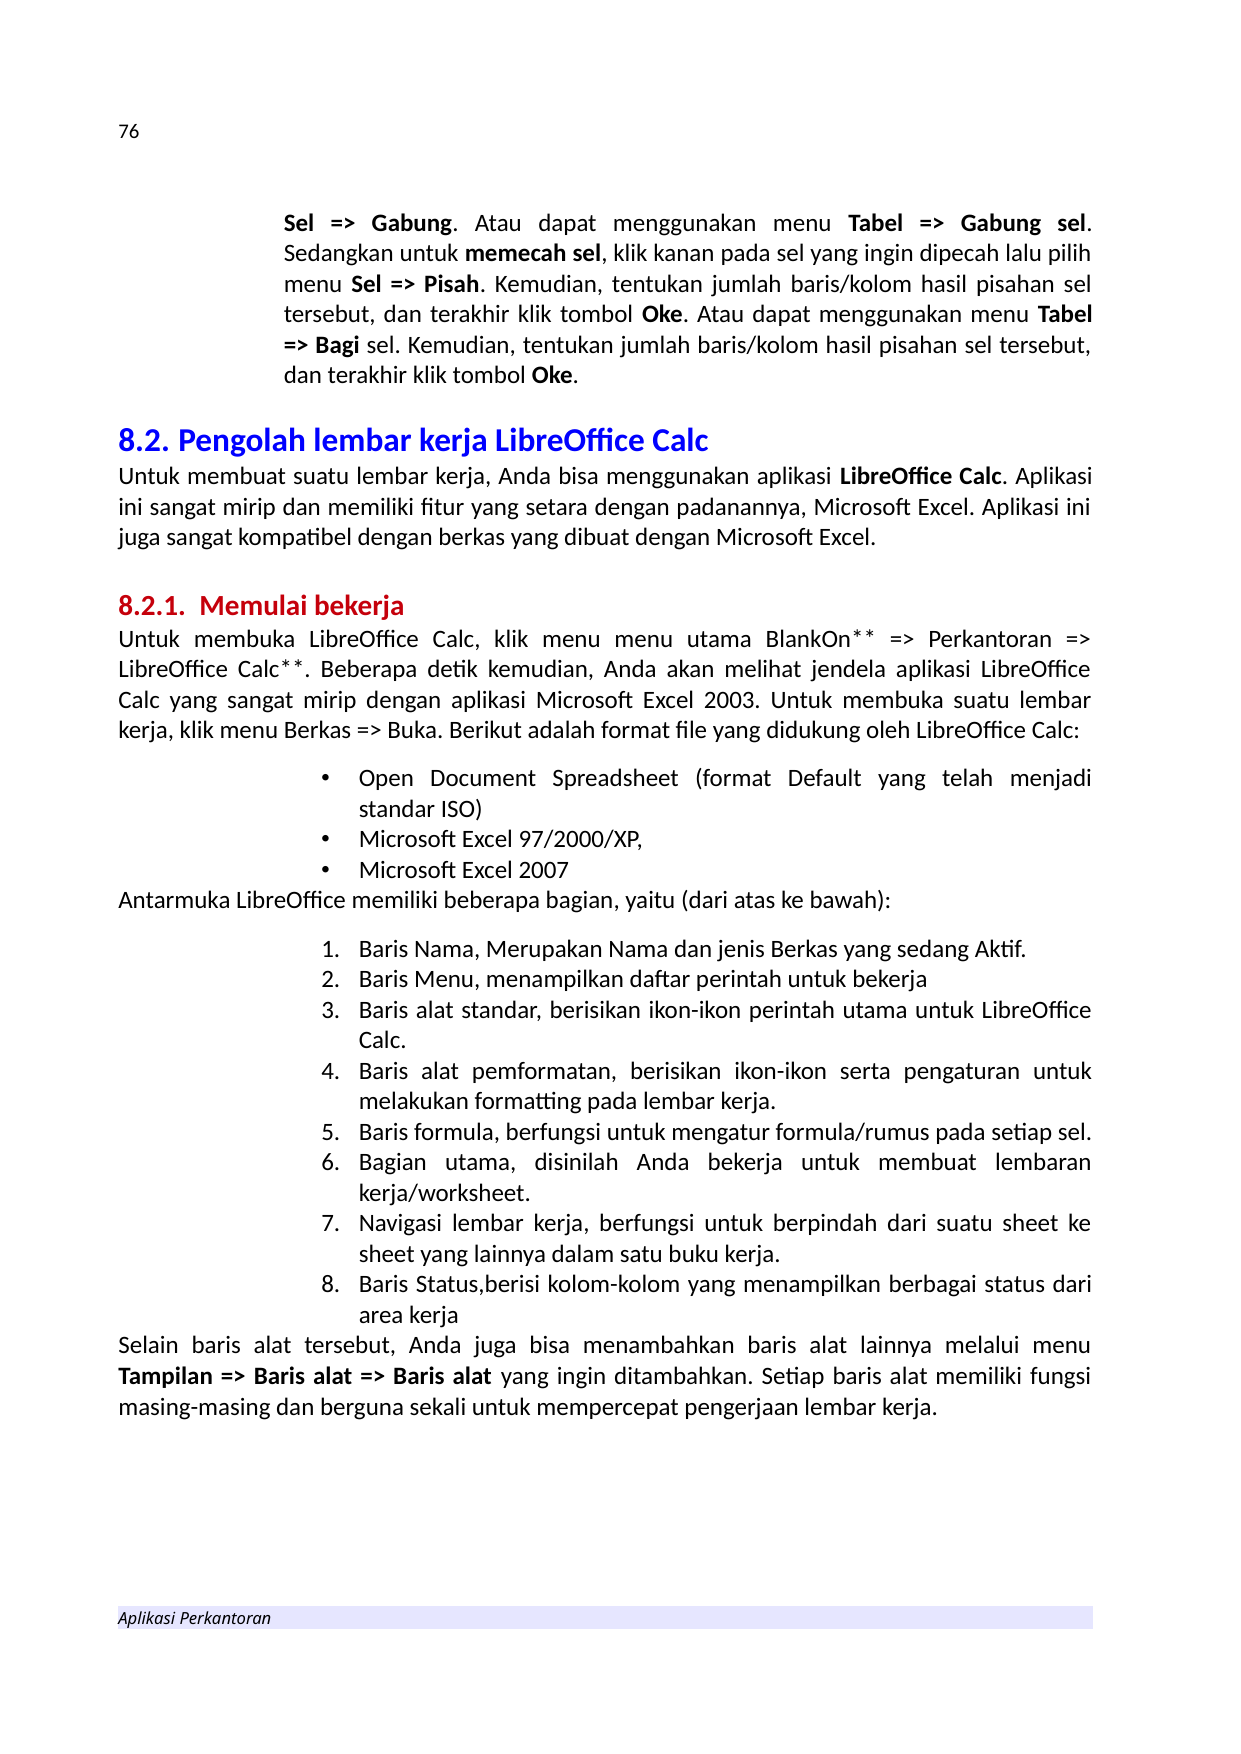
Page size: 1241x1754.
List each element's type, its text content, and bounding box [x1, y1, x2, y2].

text Untuk membuat suatu lembar kerja, Anda bisa menggunakan aplikasi LibreOffice Calc. Aplikasi ini sangat mirip dan memiliki fitur yang setara dengan padanannya, Microsoft Excel. Aplikasi ini juga sangat kompatibel dengan berkas yang dibuat dengan Microsoft Excel. [118, 460, 1093, 552]
list Microsoft Excel 2007 [321, 854, 1093, 884]
list Baris Status,berisi kolom-kolom yang menampilkan berbagai status dari area kerja [321, 1268, 1093, 1329]
list Baris Nama, Merupakan Nama dan jenis Berkas yang sedang Aktif. [321, 933, 1093, 963]
subtitle Memulai bekerja [118, 587, 1093, 623]
text Untuk membuka LibreOffice Calc, klik menu menu utama BlankOn** => Perkantoran => LibreOffice Calc**. Beberapa detik kemudian, Anda akan melihat jendela aplikasi LibreOffice Calc yang sangat mirip dengan aplikasi Microsoft Excel 2003. Untuk membuka suatu lembar kerja, klik menu Berkas => Buka. Berikut adalah format file yang didukung oleh LibreOffice Calc: [118, 623, 1093, 745]
subtitle Pengolah lembar kerja LibreOffice Calc [118, 419, 1093, 460]
list Baris Menu, menampilkan daftar perintah untuk bekerja [321, 963, 1093, 994]
list Microsoft Excel 97/2000/XP, [321, 823, 1093, 854]
list Baris alat pemformatan, berisikan ikon-ikon serta pengaturan untuk melakukan formatting pada lembar kerja. [321, 1055, 1093, 1116]
list Open Document Spreadsheet (format Default yang telah menjadi standar ISO) [321, 762, 1093, 823]
list Baris formula, berfungsi untuk mengatur formula/rumus pada setiap sel. [321, 1116, 1093, 1146]
list Baris alat standar, berisikan ikon-ikon perintah utama untuk LibreOffice Calc. [321, 994, 1093, 1055]
text Antarmuka LibreOffice memiliki beberapa bagian, yaitu (dari atas ke bawah): [118, 884, 1093, 915]
list Bagian utama, disinilah Anda bekerja untuk membuat lembaran kerja/worksheet. [321, 1146, 1093, 1207]
list Navigasi lembar kerja, berfungsi untuk berpindah dari suatu sheet ke sheet yang lainnya dalam satu buku kerja. [321, 1207, 1093, 1268]
text Selain baris alat tersebut, Anda juga bisa menambahkan baris alat lainnya melalui menu Tampilan => Baris alat => Baris alat yang ingin ditambahkan. Setiap baris alat memiliki fungsi masing-masing dan berguna sekali untuk mempercepat pengerjaan lembar kerja. [118, 1329, 1093, 1421]
text Sel => Gabung. Atau dapat menggunakan menu Tabel => Gabung sel. Sedangkan untuk memecah sel, klik kanan pada sel yang ingin dipecah lalu pilih menu Sel => Pisah. Kemudian, tentukan jumlah baris/kolom hasil pisahan sel tersebut, dan terakhir klik tombol Oke. Atau dapat menggunakan menu Tabel => Bagi sel. Kemudian, tentukan jumlah baris/kolom hasil pisahan sel tersebut, dan terakhir klik tombol Oke. [283, 207, 1093, 390]
